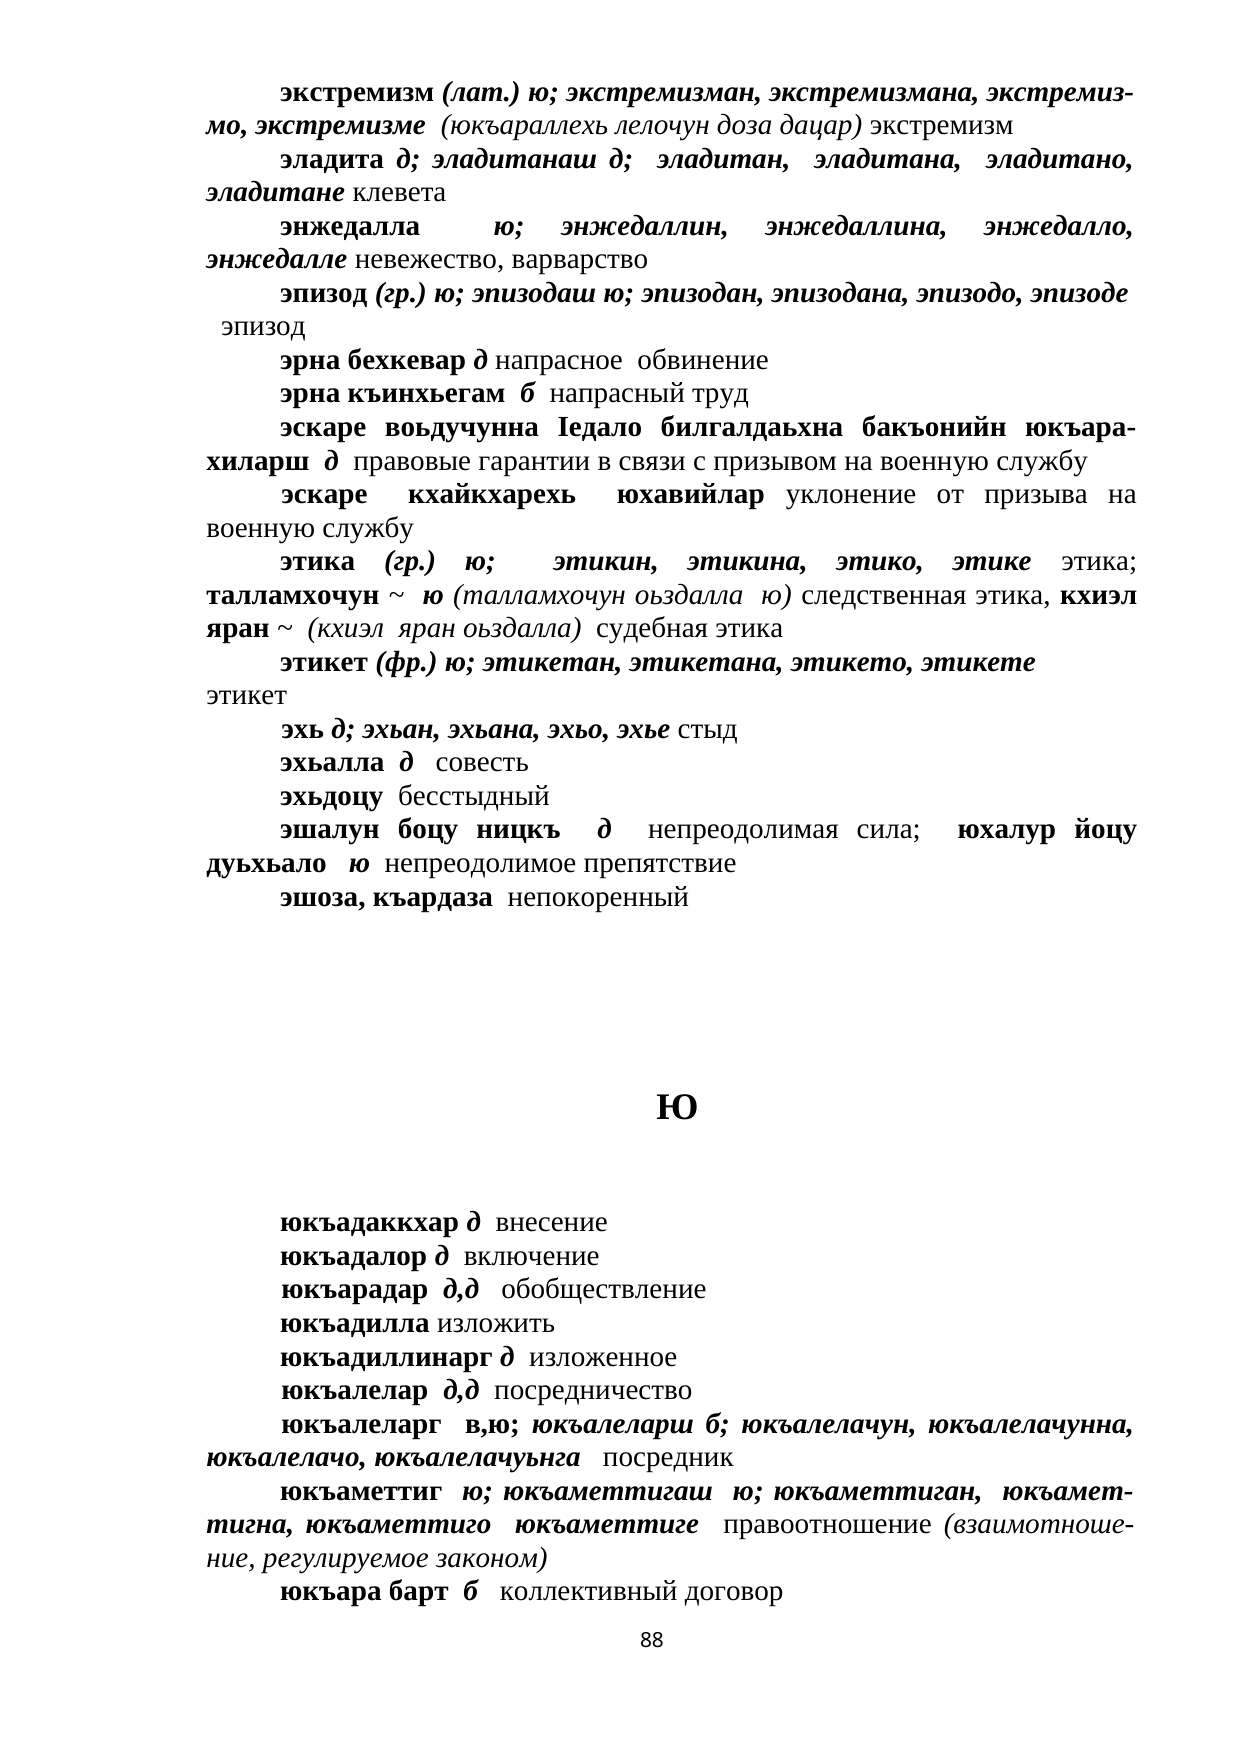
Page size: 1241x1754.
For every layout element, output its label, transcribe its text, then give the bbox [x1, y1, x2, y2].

text эпизод [206, 308, 1137, 342]
text эскаре кхайкхарехь юхавийлар уклонение от призыва на военную службу [206, 476, 1137, 543]
text эхь д; эхьан, эхьана, эхьо, эхье стыд [206, 711, 1137, 744]
text юкъадаккхар д внесение [206, 1204, 1137, 1238]
text Ю [581, 1085, 1137, 1128]
text юкъалелар д,д посредничество [206, 1372, 1137, 1406]
text юкъаметтиг ю; юкъаметтигаш ю; юкъаметтиган, юкъамет-тигна, юкъаметтиго юкъаметтиге правоотношение (взаимотноше-ние, регулируемое законом) [206, 1473, 1137, 1573]
text юкъара барт б коллективный договор [206, 1573, 1137, 1607]
text энжедалла ю; энжедаллин, энжедаллина, энжедалло, энжедалле невежество, варварство [206, 208, 1137, 275]
text юкъадилла изложить [206, 1305, 1137, 1339]
text эладита д; эладитанаш д; эладитан, эладитана, эладитано, эладитане клевета [206, 141, 1137, 208]
text юкъадиллинарг д изложенное [206, 1339, 1137, 1372]
text юкъалеларг в,ю; юкъалеларш б; юкъалелачун, юкъалелачунна, юкъалелачо, юкъалелачуьнга посредник [206, 1406, 1137, 1473]
text эскаре воьдучунна Ӏедало билгалдаьхна бакъонийн юкъара-хиларш д правовые гарантии в связи с призывом на военную службу [206, 409, 1137, 476]
text эрна бехкевар д напрасное обвинение [206, 342, 1137, 376]
text этика (гр.) ю; этикин, этикина, этико, этике этика; талламхочун ~ ю (талламхочун оьздалла ю) следственная этика, кхиэл яран ~ (кхиэл яран оьздалла) судебная этика [206, 543, 1137, 644]
text эшалун боцу ницкъ д непреодолимая сила; юхалур йоцу дуьхьало ю непреодолимое препятствие [206, 812, 1137, 879]
text эшоза, къардаза непокоренный [206, 879, 1137, 912]
text этикет (фр.) ю; этикетан, этикетана, этикето, этикете [206, 644, 1137, 677]
text эхьалла д совесть [206, 744, 1137, 778]
text эрна къинхьегам б напрасный труд [206, 376, 1137, 409]
text этикет [206, 677, 1137, 711]
text юкъарадар д,д обобществление [206, 1272, 1137, 1305]
text эпизод (гр.) ю; эпизодаш ю; эпизодан, эпизодана, эпизодо, эпизоде [206, 275, 1137, 308]
text юкъадалор д включение [206, 1238, 1137, 1272]
text эхьдоцу бесстыдный [206, 778, 1137, 812]
text экстремизм (лат.) ю; экстремизман, экстремизмана, экстремиз-мо, экстремизме (юкъараллехь лелочун доза дацар) экстремизм [206, 74, 1137, 141]
